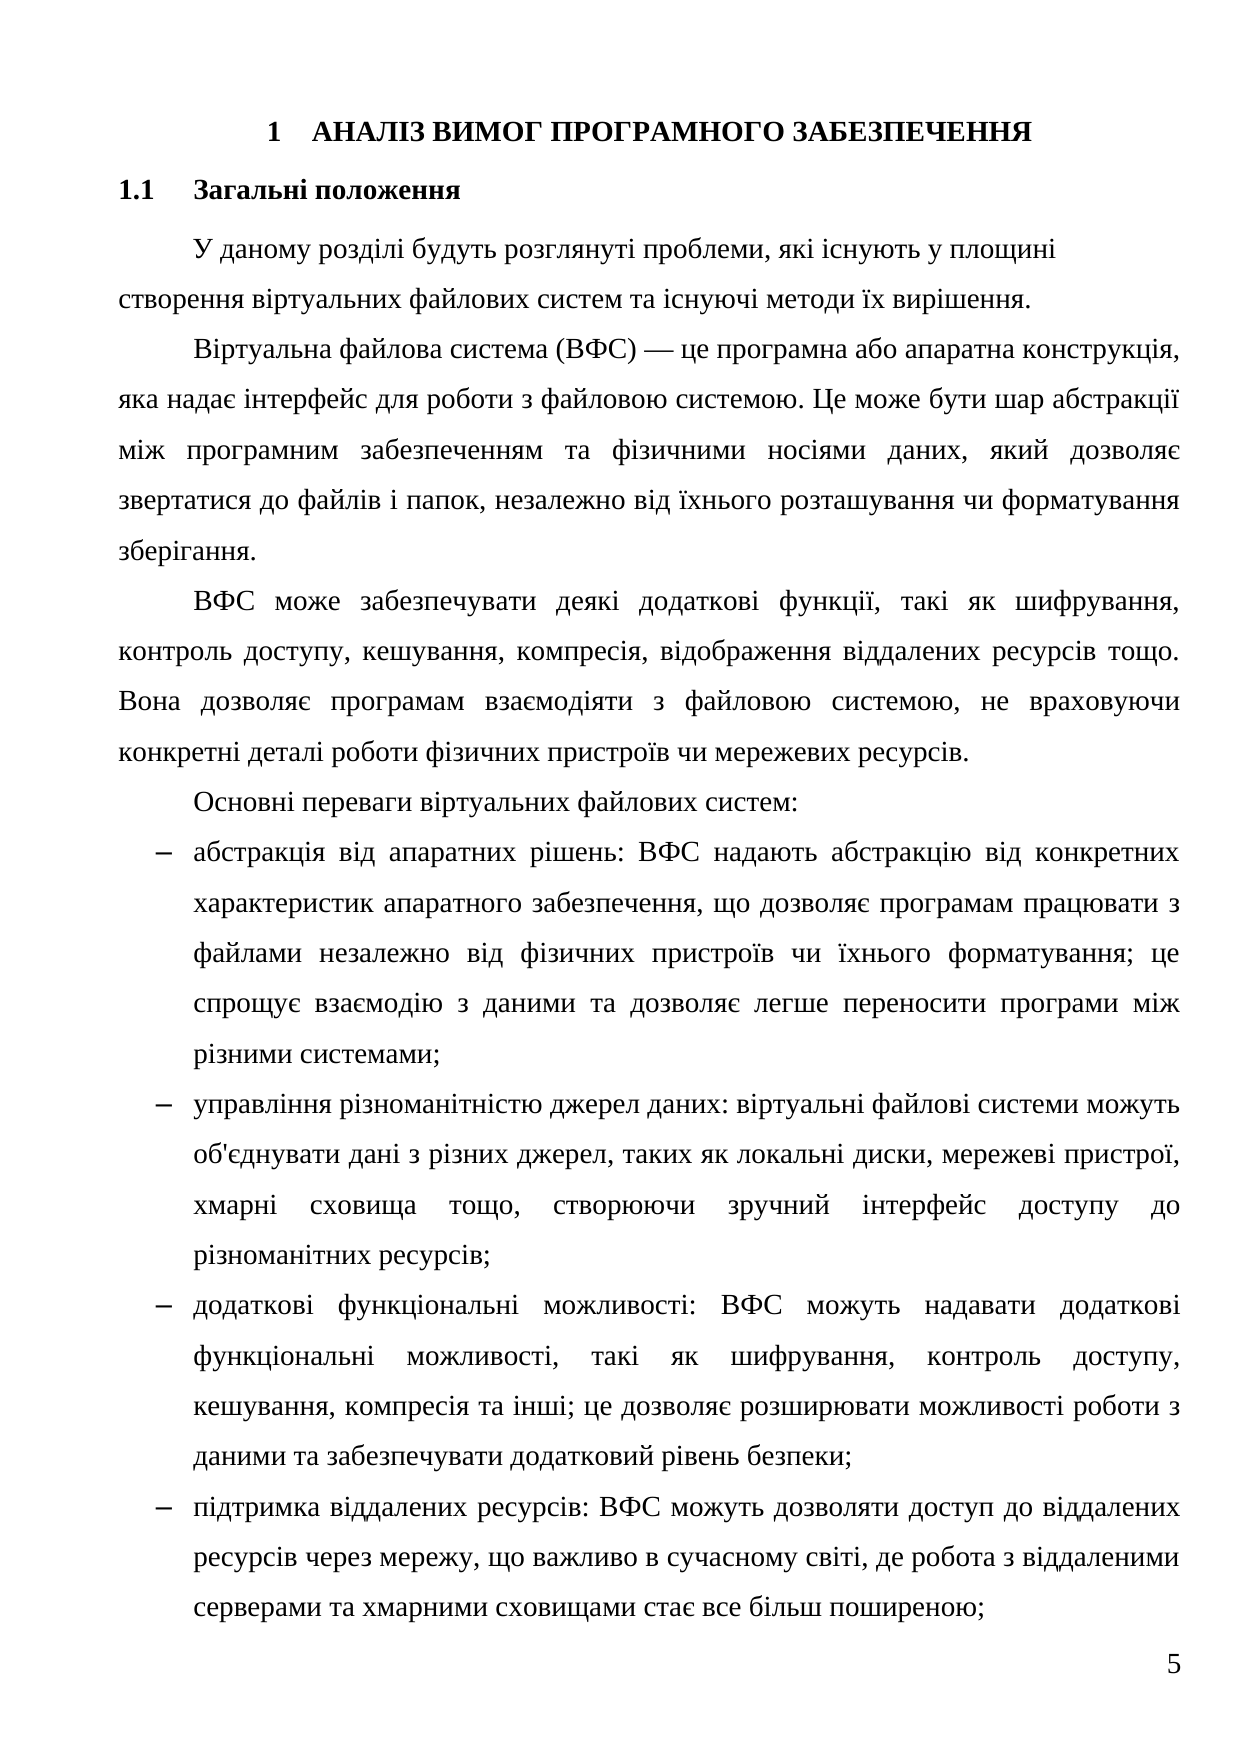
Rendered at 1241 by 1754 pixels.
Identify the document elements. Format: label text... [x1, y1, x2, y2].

text Основні переваги віртуальних файлових систем: [118, 784, 1181, 818]
text створення віртуальних файлових систем та існуючі методи їх вирішення. [118, 281, 1181, 314]
list управління різноманітністю джерел даних: віртуальні файлові системи можуть об'єднувати дані з різних джерел, таких як локальні диски, мережеві пристрої, хмарні сховища тощо, створюючи зручний інтерфейс доступу до різноманітних ресурсів; [156, 1086, 1181, 1271]
list підтримка віддалених ресурсів: ВФС можуть дозволяти доступ до віддалених ресурсів через мережу, що важливо в сучасному світі, де робота з віддаленими серверами та хмарними сховищами стає все більш поширеною; [156, 1489, 1181, 1623]
text Віртуальна файлова система (ВФС) — це програмна або апаратна конструкція, яка надає інтерфейс для роботи з файловою системою. Це може бути шар абстракції між програмним забезпеченням та фізичними носіями даних, який дозволяє звертатися до файлів і папок, незалежно від їхнього розташування чи форматування зберігання. [118, 331, 1181, 566]
list додаткові функціональні можливості: ВФС можуть надавати додаткові функціональні можливості, такі як шифрування, контроль доступу, кешування, компресія та інші; це дозволяє розширювати можливості роботи з даними та забезпечувати додатковий рівень безпеки; [156, 1287, 1181, 1472]
subtitle Аналіз вимог програмного забезпечення [118, 114, 1181, 147]
text У даному розділі будуть розглянуті проблеми, які існують у площині [118, 231, 1181, 264]
subtitle Загальні положення [118, 172, 1181, 206]
list абстракція від апаратних рішень: ВФС надають абстракцію від конкретних характеристик апаратного забезпечення, що дозволяє програмам працювати з файлами незалежно від фізичних пристроїв чи їхнього форматування; це спрощує взаємодію з даними та дозволяє легше переносити програми між різними системами; [156, 834, 1181, 1069]
text ВФС може забезпечувати деякі додаткові функції, такі як шифрування, контроль доступу, кешування, компресія, відображення віддалених ресурсів тощо. Вона дозволяє програмам взаємодіяти з файловою системою, не враховуючи конкретні деталі роботи фізичних пристроїв чи мережевих ресурсів. [118, 583, 1181, 767]
